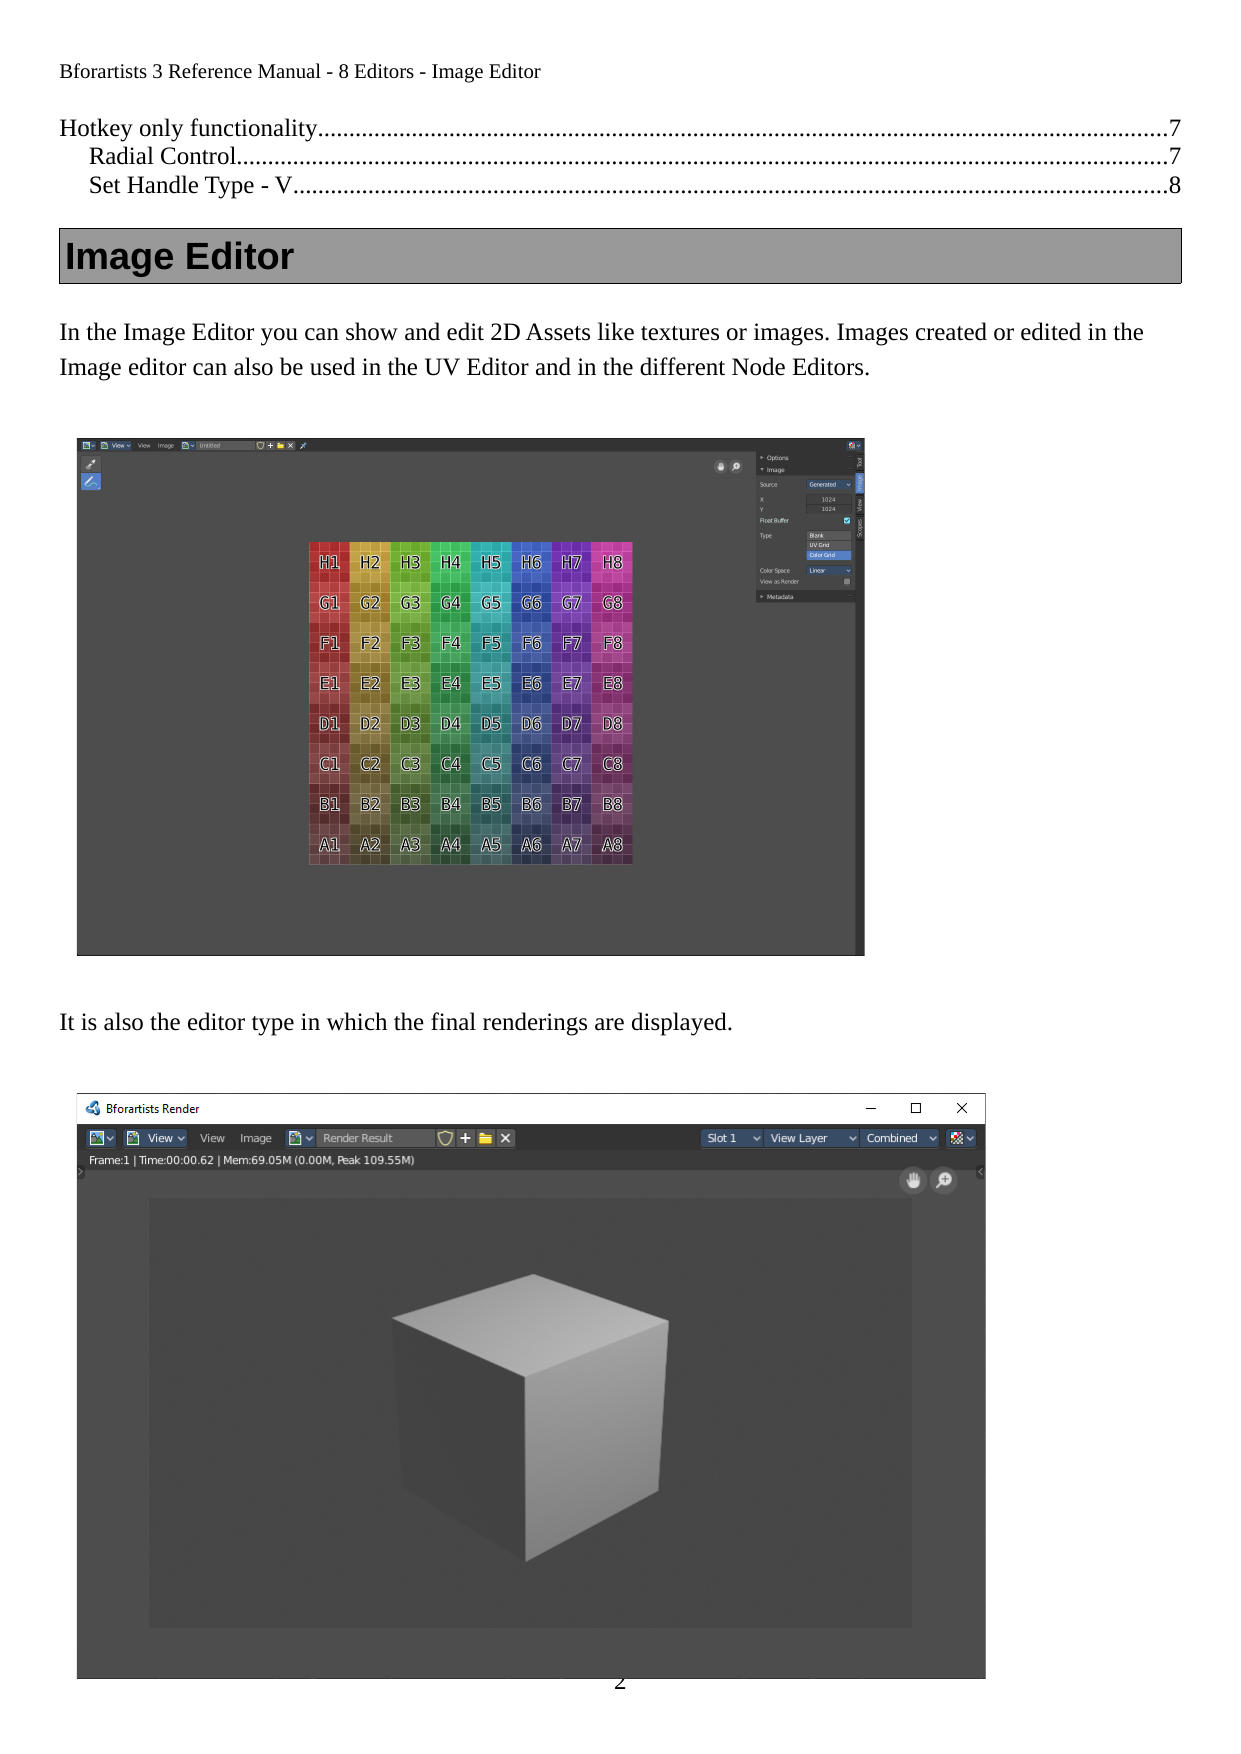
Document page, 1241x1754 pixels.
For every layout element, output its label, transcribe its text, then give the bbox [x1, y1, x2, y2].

table_header Image Editor [60, 229, 1181, 283]
text In the Image Editor you can show and edit 2D Assets like textures or images. Images created or edited in the Image editor can also be used in the UV Editor and in the different Node Editors. [59, 317, 1181, 381]
text Radial Control 7 [88, 141, 1181, 170]
text It is also the editor type in which the final renderings are displayed. [59, 1007, 1181, 1036]
picture [76, 1093, 986, 1679]
text Hotkey only functionality 7 [59, 113, 1181, 141]
picture [76, 438, 865, 956]
text Set Handle Type - V 8 [88, 170, 1181, 199]
